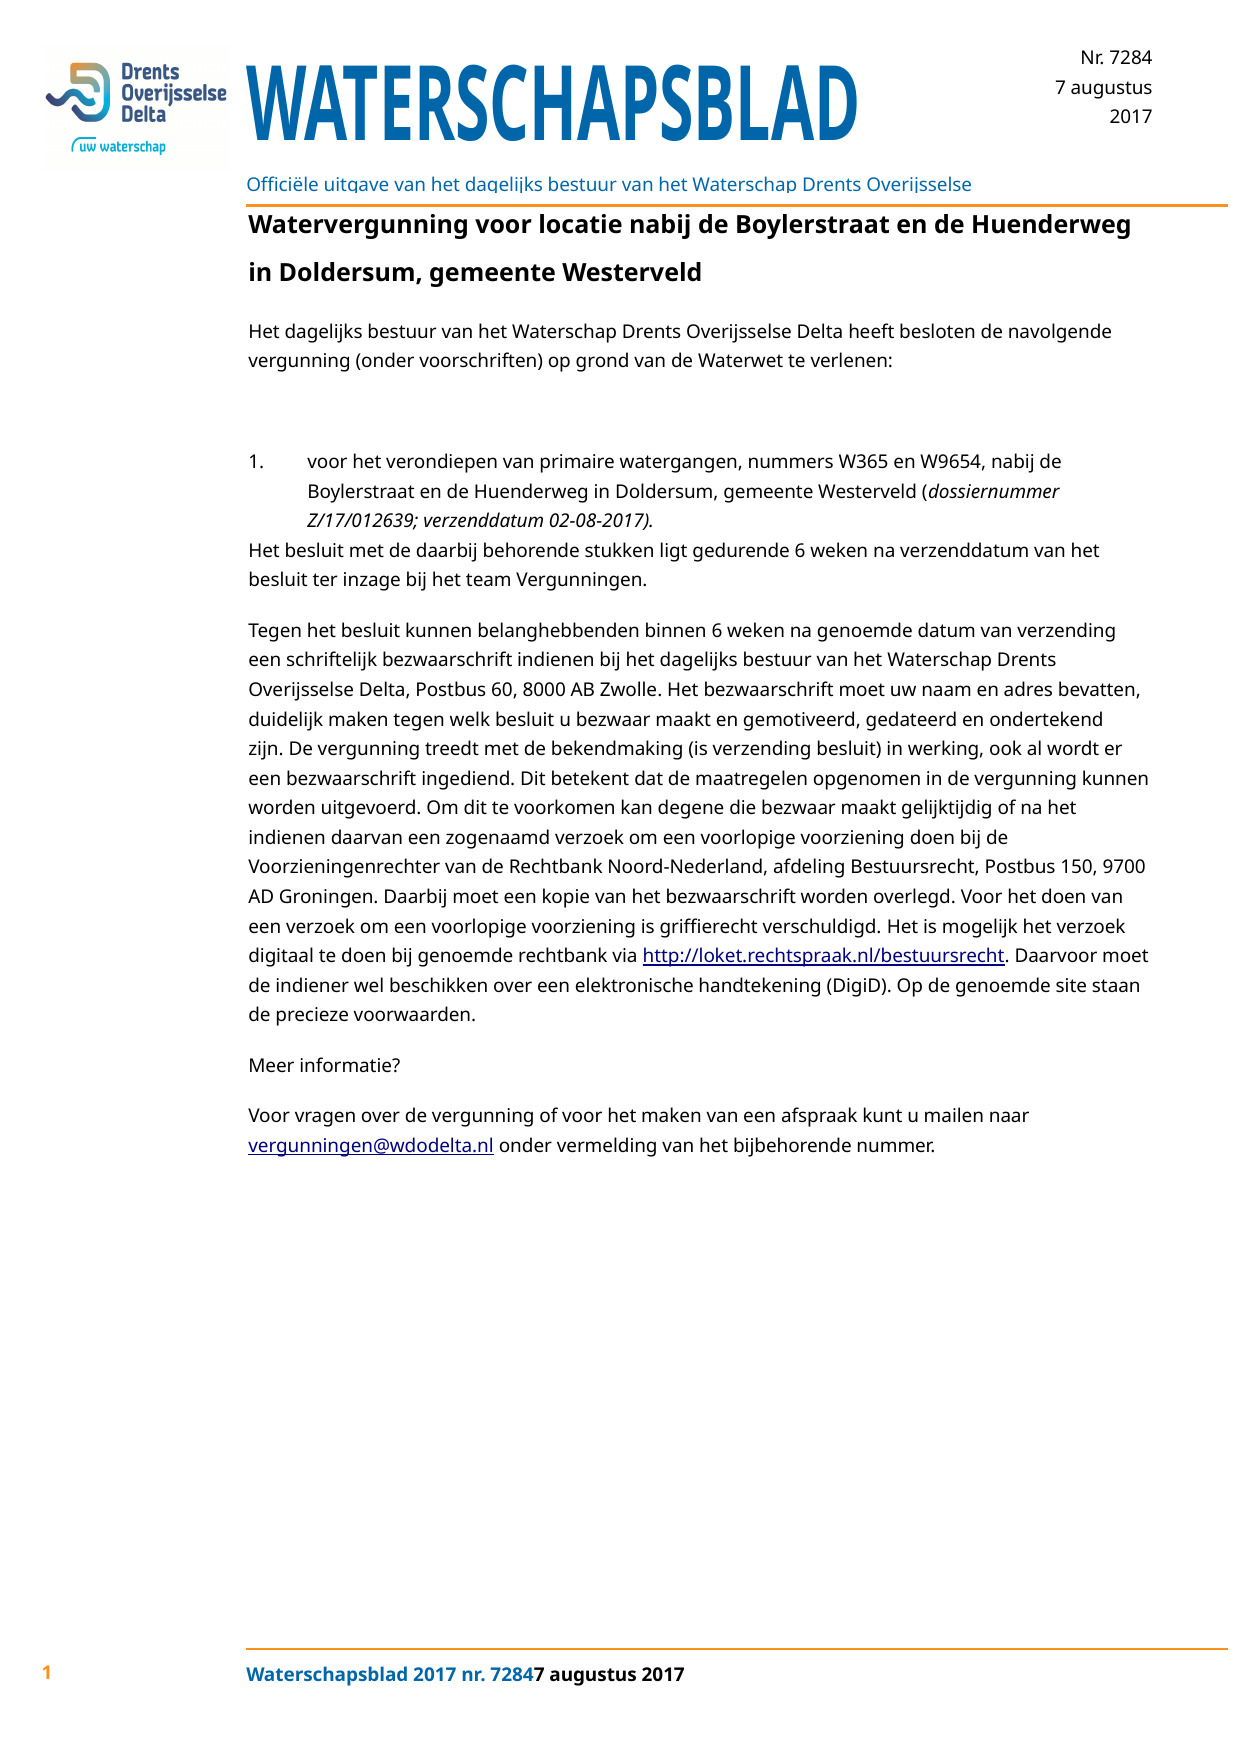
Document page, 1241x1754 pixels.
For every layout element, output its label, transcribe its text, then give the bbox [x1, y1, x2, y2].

text Tegen het besluit kunnen belanghebbenden binnen 6 weken na genoemde datum van verzending een schriftelijk bezwaarschrift indienen bij het dagelijks bestuur van het Waterschap Drents Overijsselse Delta, Postbus 60, 8000 AB Zwolle. Het bezwaarschrift moet uw naam en adres bevatten, duidelijk maken tegen welk besluit u bezwaar maakt en gemotiveerd, gedateerd en ondertekend zijn. De vergunning treedt met de bekendmaking (is verzending besluit) in werking, ook al wordt er een bezwaarschrift ingediend. Dit betekent dat de maatregelen opgenomen in de vergunning kunnen worden uitgevoerd. Om dit te voorkomen kan degene die bezwaar maakt gelijktijdig of na het indienen daarvan een zogenaamd verzoek om een voorlopige voorziening doen bij de Voorzieningenrechter van de Rechtbank Noord-Nederland, afdeling Bestuursrecht, Postbus 150, 9700 AD Groningen. Daarbij moet een kopie van het bezwaarschrift worden overlegd. Voor het doen van een verzoek om een voorlopige voorziening is griffierecht verschuldigd. Het is mogelijk het verzoek digitaal te doen bij genoemde rechtbank via http://loket.rechtspraak.nl/bestuursrecht. Daarvoor moet de indiener wel beschikken over een elektronische handtekening (DigiD). Op de genoemde site staan de precieze voorwaarden. [248, 617, 1152, 1027]
text Voor vragen over de vergunning of voor het maken van een afspraak kunt u mailen naar vergunningen@wdodelta.nl onder vermelding van het bijbehorende nummer. [248, 1102, 1152, 1158]
text Meer informatie? [248, 1052, 1152, 1078]
picture [41, 47, 231, 172]
text Het dagelijks bestuur van het Waterschap Drents Overijsselse Delta heeft besloten de navolgende vergunning (onder voorschriften) op grond van de Waterwet te verlenen: [248, 318, 1152, 373]
text Watervergunning voor locatie nabij de Boylerstraat en de Huenderweg in Doldersum, gemeente Westerveld [248, 207, 1152, 288]
text Het besluit met de daarbij behorende stukken ligt gedurende 6 weken na verzenddatum van het besluit ter inzage bij het team Vergunningen. [248, 537, 1152, 592]
list voor het verondiepen van primaire watergangen, nummers W365 en W9654, nabij de Boylerstraat en de Huenderweg in Doldersum, gemeente Westerveld (dossiernummer Z/17/012639; verzenddatum 02-08-2017). [248, 448, 1152, 533]
